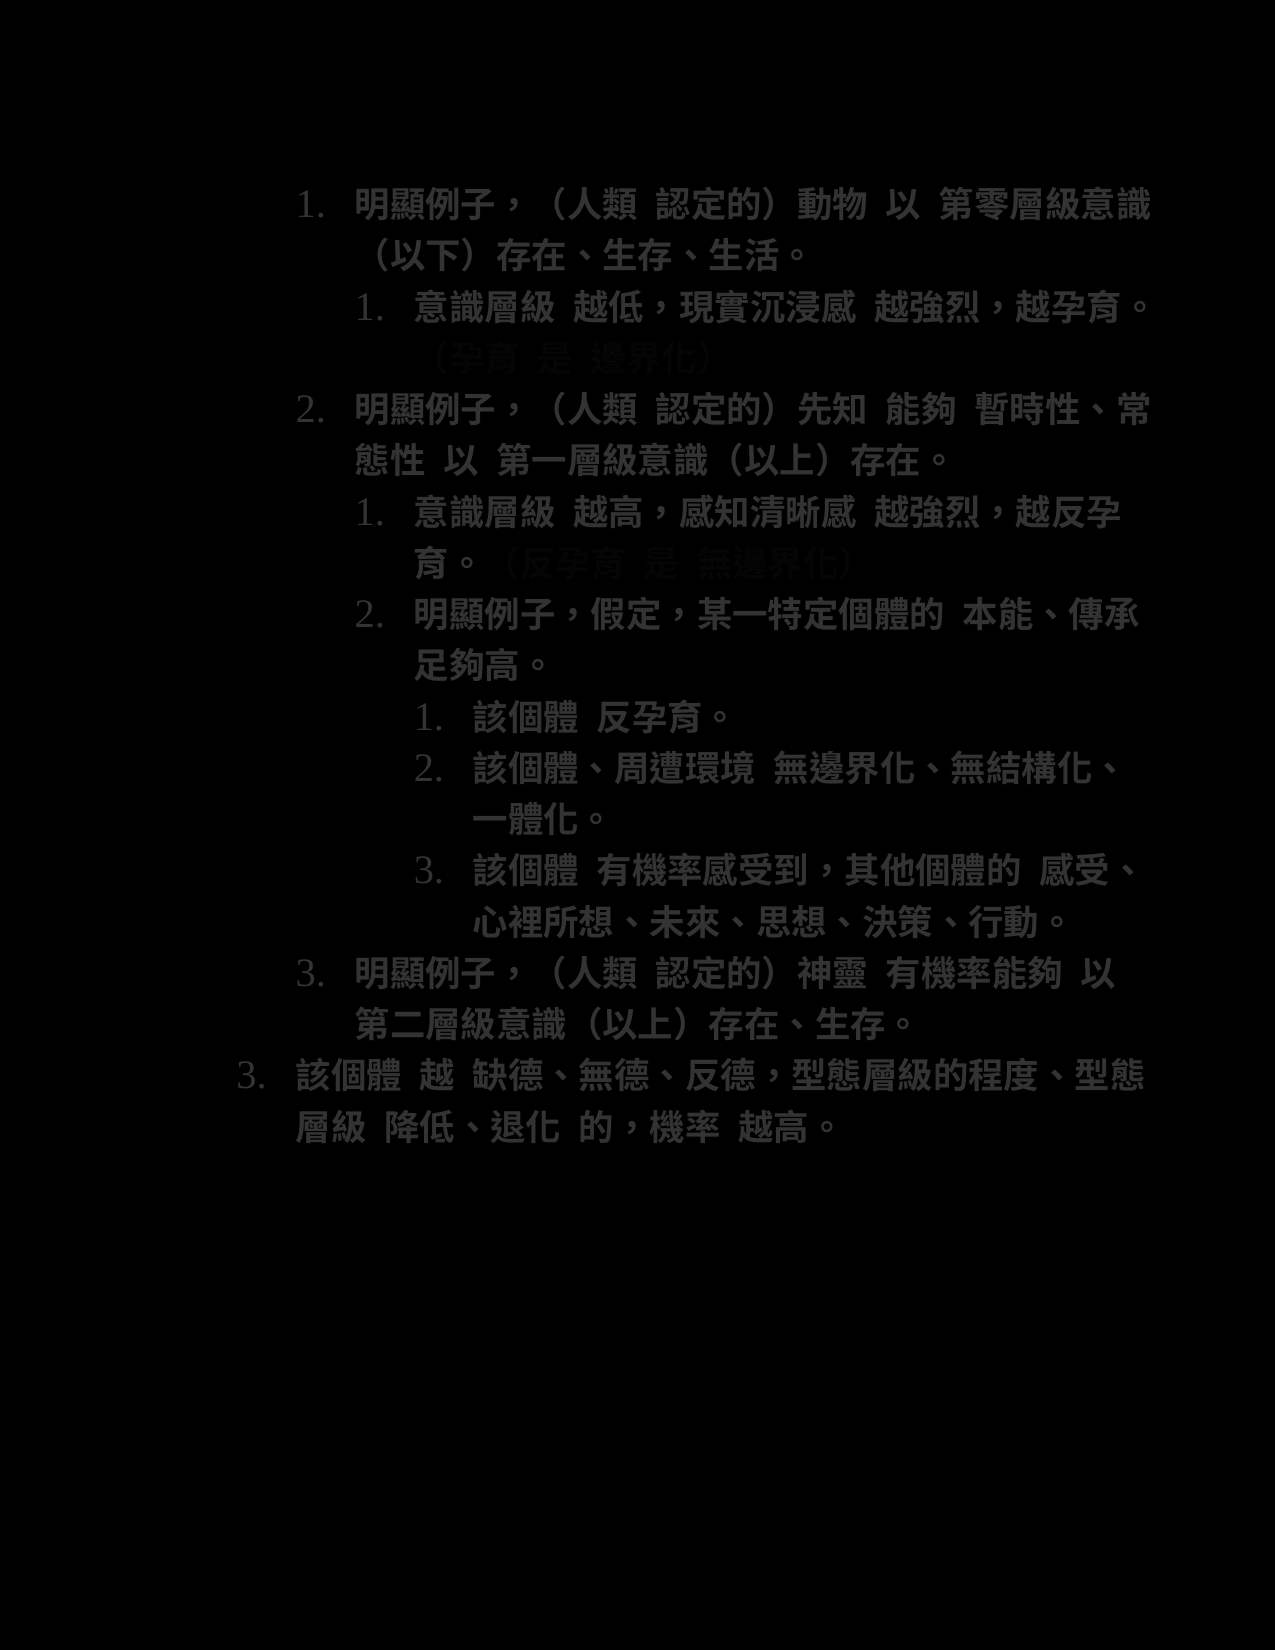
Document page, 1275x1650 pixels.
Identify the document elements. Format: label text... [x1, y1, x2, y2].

list 明顯例子，（人類 認定的）動物 以 第零層級意識（以下）存在、生存、生活。 [295, 176, 1157, 279]
list 意識層級 越低，現實沉浸感 越強烈，越孕育。（孕育 是 邊界化） [354, 279, 1157, 381]
list 明顯例子，假定，某一特定個體的 本能、傳承 足夠高。 [354, 586, 1157, 689]
list 該個體 反孕育。 [413, 689, 1157, 740]
list 該個體 越 缺德、無德、反德，型態層級的程度、型態層級 降低、退化 的，機率 越高。 [236, 1048, 1157, 1150]
list 意識層級 越高，感知清晰感 越強烈，越反孕育。（反孕育 是 無邊界化） [354, 484, 1157, 586]
list 該個體 有機率感受到，其他個體的 感受、心裡所想、未來、思想、決策、行動。 [413, 843, 1157, 945]
list 明顯例子，（人類 認定的）神靈 有機率能夠 以 第二層級意識（以上）存在、生存。 [295, 945, 1157, 1048]
list 明顯例子，（人類 認定的）先知 能夠 暫時性、常態性 以 第一層級意識（以上）存在。 [295, 381, 1157, 484]
list 該個體、周遭環境 無邊界化、無結構化、一體化。 [413, 740, 1157, 843]
